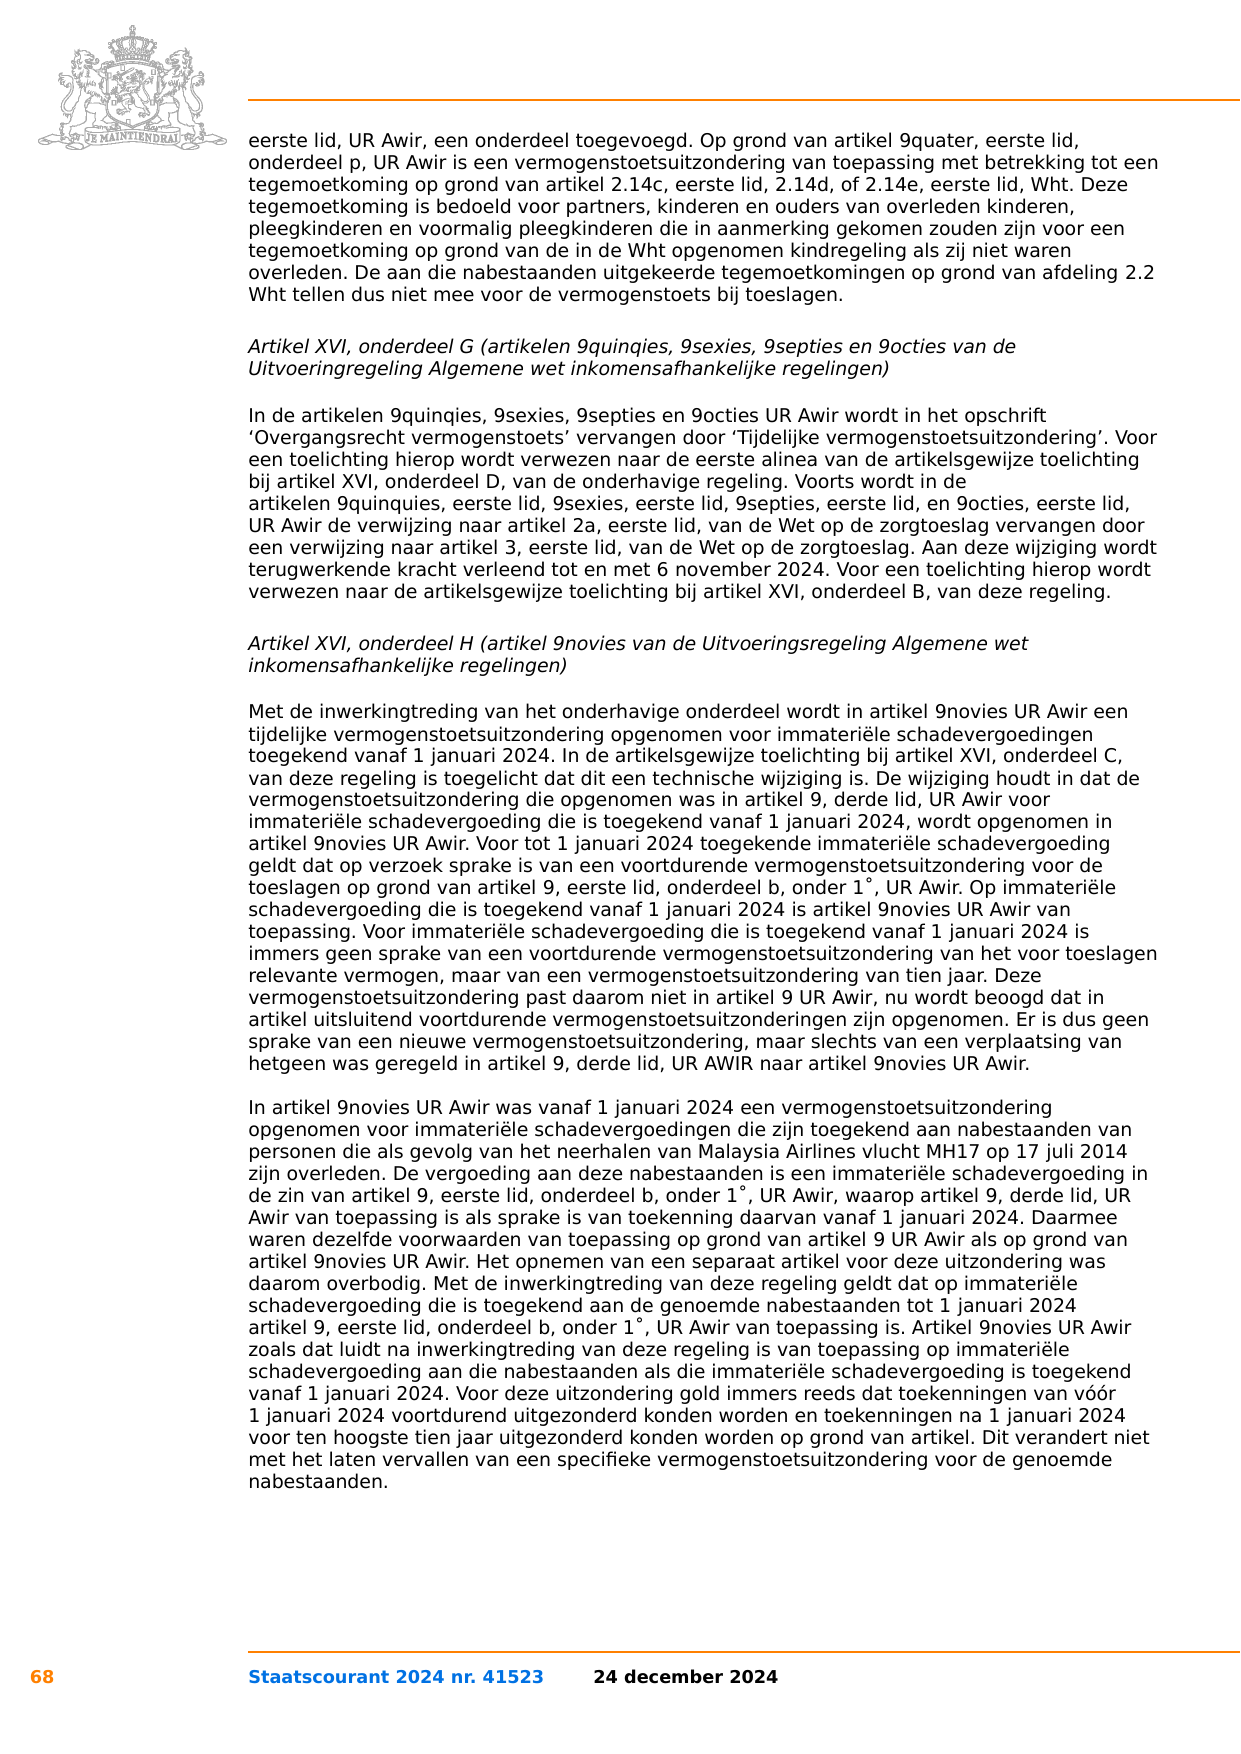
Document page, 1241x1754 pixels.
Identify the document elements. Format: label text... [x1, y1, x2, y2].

subtitle Artikel XVI, onderdeel G (artikelen 9quinqies, 9sexies, 9septies en 9octies van de Uitvoeringregeling Algemene wet inkomensafhankelijke regelingen) [248, 336, 1163, 380]
text In de artikelen 9quinqies, 9sexies, 9septies en 9octies UR Awir wordt in het opschrift ‘Overgangsrecht vermogenstoets’ vervangen door ‘Tijdelijke vermogenstoetsuitzondering’. Voor een toelichting hierop wordt verwezen naar de eerste alinea van de artikelsgewijze toelichting bij artikel XVI, onderdeel D, van de onderhavige regeling. Voorts wordt in de artikelen 9quinquies, eerste lid, 9sexies, eerste lid, 9septies, eerste lid, en 9octies, eerste lid, UR Awir de verwijzing naar artikel 2a, eerste lid, van de Wet op de zorgtoeslag vervangen door een verwijzing naar artikel 3, eerste lid, van de Wet op de zorgtoeslag. Aan deze wijziging wordt terugwerkende kracht verleend tot en met 6 november 2024. Voor een toelichting hierop wordt verwezen naar de artikelsgewijze toelichting bij artikel XVI, onderdeel B, van deze regeling. [248, 405, 1163, 602]
text Met de inwerkingtreding van het onderhavige onderdeel wordt in artikel 9novies UR Awir een tijdelijke vermogenstoetsuitzondering opgenomen voor immateriële schadevergoedingen toegekend vanaf 1 januari 2024. In de artikelsgewijze toelichting bij artikel XVI, onderdeel C, van deze regeling is toegelicht dat dit een technische wijziging is. De wijziging houdt in dat de vermogenstoetsuitzondering die opgenomen was in artikel 9, derde lid, UR Awir voor immateriële schadevergoeding die is toegekend vanaf 1 januari 2024, wordt opgenomen in artikel 9novies UR Awir. Voor tot 1 januari 2024 toegekende immateriële schadevergoeding geldt dat op verzoek sprake is van een voortdurende vermogenstoetsuitzondering voor de toeslagen op grond van artikel 9, eerste lid, onderdeel b, onder 1˚, UR Awir. Op immateriële schadevergoeding die is toegekend vanaf 1 januari 2024 is artikel 9novies UR Awir van toepassing. Voor immateriële schadevergoeding die is toegekend vanaf 1 januari 2024 is immers geen sprake van een voortdurende vermogenstoetsuitzondering van het voor toeslagen relevante vermogen, maar van een vermogenstoetsuitzondering van tien jaar. Deze vermogenstoetsuitzondering past daarom niet in artikel 9 UR Awir, nu wordt beoogd dat in artikel uitsluitend voortdurende vermogenstoetsuitzonderingen zijn opgenomen. Er is dus geen sprake van een nieuwe vermogenstoetsuitzondering, maar slechts van een verplaatsing van hetgeen was geregeld in artikel 9, derde lid, UR AWIR naar artikel 9novies UR Awir. [248, 701, 1163, 1075]
picture [38, 25, 227, 150]
text eerste lid, UR Awir, een onderdeel toegevoegd. Op grond van artikel 9quater, eerste lid, onderdeel p, UR Awir is een vermogenstoetsuitzondering van toepassing met betrekking tot een tegemoetkoming op grond van artikel 2.14c, eerste lid, 2.14d, of 2.14e, eerste lid, Wht. Deze tegemoetkoming is bedoeld voor partners, kinderen en ouders van overleden kinderen, pleegkinderen en voormalig pleegkinderen die in aanmerking gekomen zouden zijn voor een tegemoetkoming op grond van de in de Wht opgenomen kindregeling als zij niet waren overleden. De aan die nabestaanden uitgekeerde tegemoetkomingen op grond van afdeling 2.2 Wht tellen dus niet mee voor de vermogenstoets bij toeslagen. [248, 130, 1163, 306]
text In artikel 9novies UR Awir was vanaf 1 januari 2024 een vermogenstoetsuitzondering opgenomen voor immateriële schadevergoedingen die zijn toegekend aan nabestaanden van personen die als gevolg van het neerhalen van Malaysia Airlines vlucht MH17 op 17 juli 2014 zijn overleden. De vergoeding aan deze nabestaanden is een immateriële schadevergoeding in de zin van artikel 9, eerste lid, onderdeel b, onder 1˚, UR Awir, waarop artikel 9, derde lid, UR Awir van toepassing is als sprake is van toekenning daarvan vanaf 1 januari 2024. Daarmee waren dezelfde voorwaarden van toepassing op grond van artikel 9 UR Awir als op grond van artikel 9novies UR Awir. Het opnemen van een separaat artikel voor deze uitzondering was daarom overbodig. Met de inwerkingtreding van deze regeling geldt dat op immateriële schadevergoeding die is toegekend aan de genoemde nabestaanden tot 1 januari 2024 artikel 9, eerste lid, onderdeel b, onder 1˚, UR Awir van toepassing is. Artikel 9novies UR Awir zoals dat luidt na inwerkingtreding van deze regeling is van toepassing op immateriële schadevergoeding aan die nabestaanden als die immateriële schadevergoeding is toegekend vanaf 1 januari 2024. Voor deze uitzondering gold immers reeds dat toekenningen van vóór 1 januari 2024 voortdurend uitgezonderd konden worden en toekenningen na 1 januari 2024 voor ten hoogste tien jaar uitgezonderd konden worden op grond van artikel. Dit verandert niet met het laten vervallen van een specifieke vermogenstoetsuitzondering voor de genoemde nabestaanden. [248, 1097, 1163, 1493]
subtitle Artikel XVI, onderdeel H (artikel 9novies van de Uitvoeringsregeling Algemene wet inkomensafhankelijke regelingen) [248, 632, 1163, 676]
